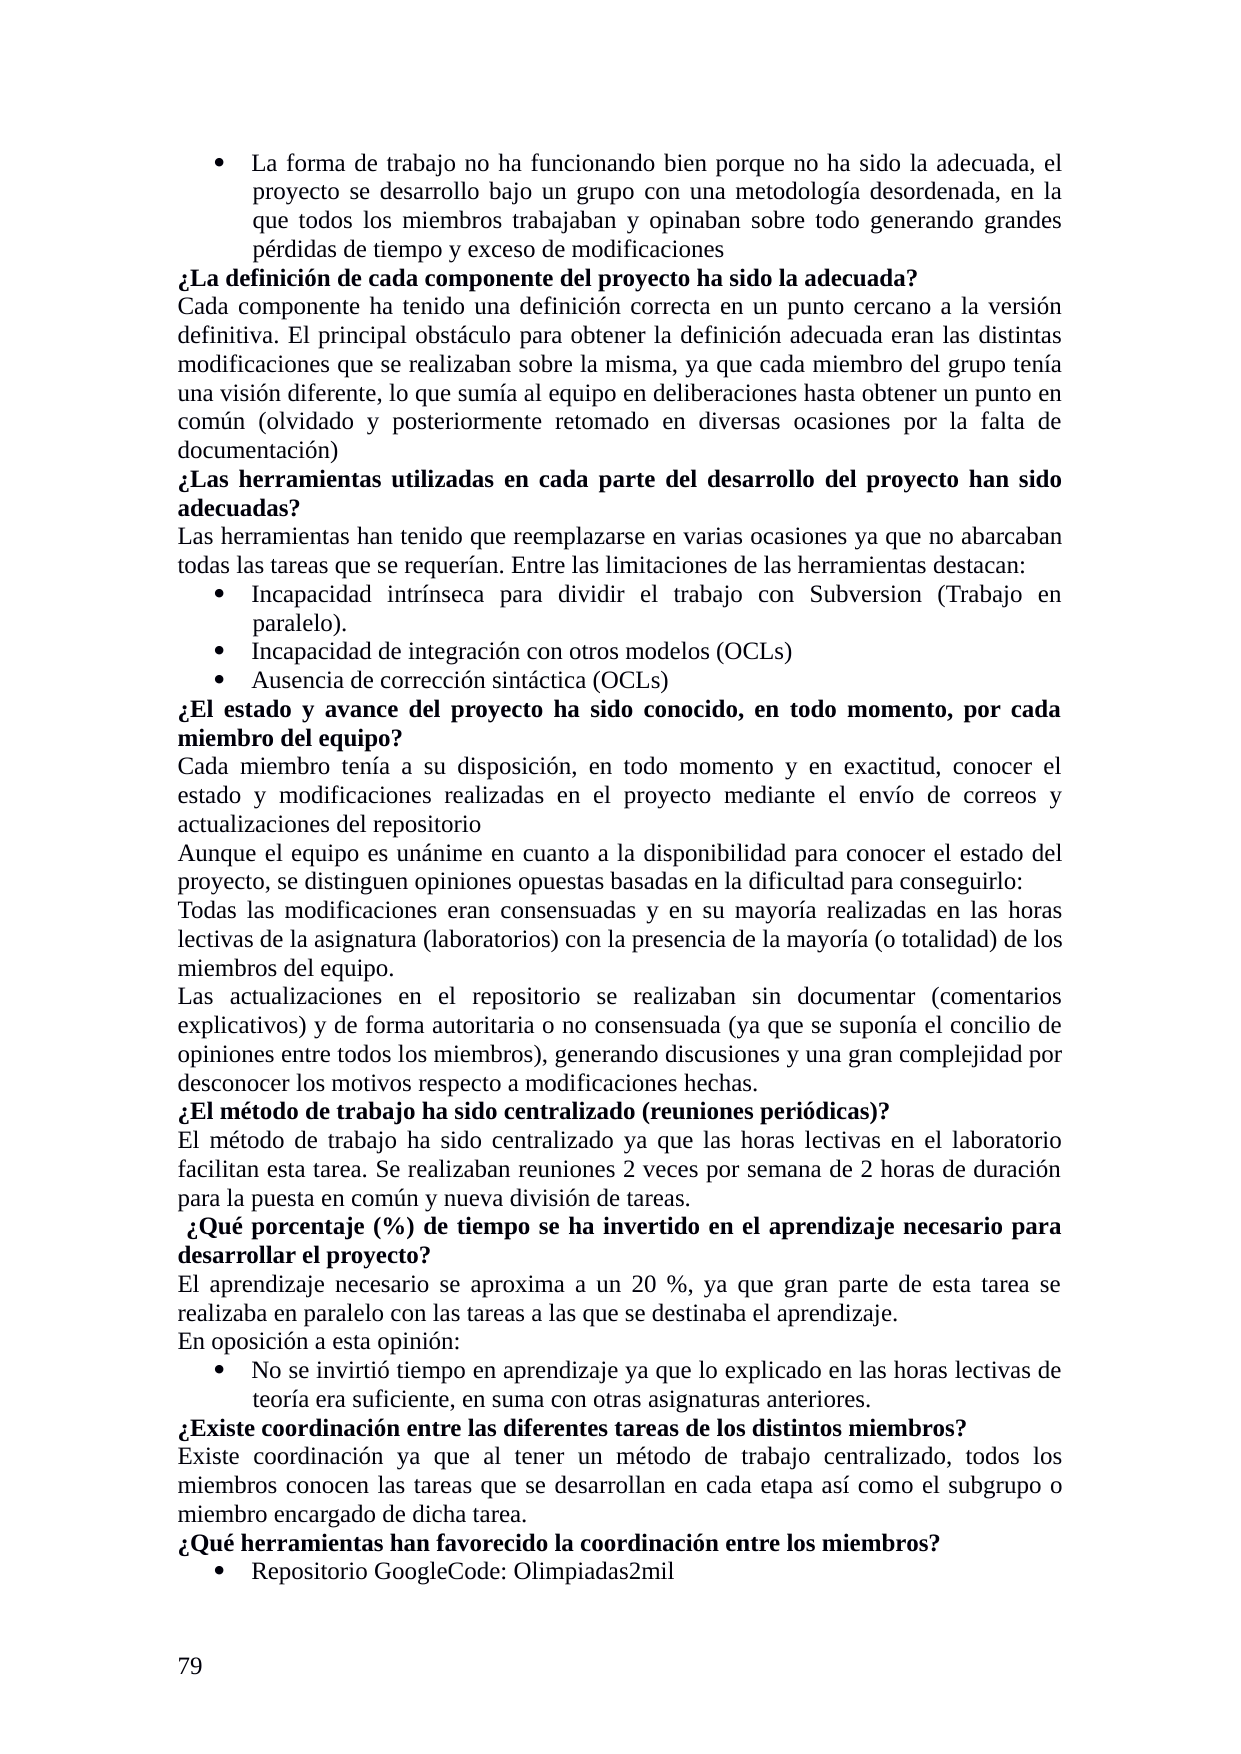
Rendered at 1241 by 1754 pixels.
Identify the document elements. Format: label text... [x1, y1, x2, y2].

text ¿El método de trabajo ha sido centralizado (reuniones periódicas)? [177, 1096, 1063, 1125]
text Aunque el equipo es unánime en cuanto a la disponibilidad para conocer el estado del proyecto, se distinguen opiniones opuestas basadas en la dificultad para conseguirlo: [177, 838, 1063, 895]
list Ausencia de corrección sintáctica (OCLs) [215, 665, 1063, 694]
text ¿El estado y avance del proyecto ha sido conocido, en todo momento, por cada miembro del equipo? [177, 694, 1063, 751]
list La forma de trabajo no ha funcionando bien porque no ha sido la adecuada, el proyecto se desarrollo bajo un grupo con una metodología desordenada, en la que todos los miembros trabajaban y opinaban sobre todo generando grandes pérdidas de tiempo y exceso de modificaciones [215, 148, 1063, 263]
text ¿Qué porcentaje (%) de tiempo se ha invertido en el aprendizaje necesario para desarrollar el proyecto? [177, 1211, 1063, 1269]
text En oposición a esta opinión: [177, 1326, 1063, 1355]
list No se invirtió tiempo en aprendizaje ya que lo explicado en las horas lectivas de teoría era suficiente, en suma con otras asignaturas anteriores. [215, 1355, 1063, 1413]
text ¿Qué herramientas han favorecido la coordinación entre los miembros? [177, 1528, 1063, 1556]
text Las herramientas han tenido que reemplazarse en varias ocasiones ya que no abarcaban todas las tareas que se requerían. Entre las limitaciones de las herramientas destacan: [177, 521, 1063, 579]
text Cada componente ha tenido una definición correcta en un punto cercano a la versión definitiva. El principal obstáculo para obtener la definición adecuada eran las distintas modificaciones que se realizaban sobre la misma, ya que cada miembro del grupo tenía una visión diferente, lo que sumía al equipo en deliberaciones hasta obtener un punto en común (olvidado y posteriormente retomado en diversas ocasiones por la falta de documentación) [177, 291, 1063, 464]
text Existe coordinación ya que al tener un método de trabajo centralizado, todos los miembros conocen las tareas que se desarrollan en cada etapa así como el subgrupo o miembro encargado de dicha tarea. [177, 1441, 1063, 1528]
text El aprendizaje necesario se aproxima a un 20 %, ya que gran parte de esta tarea se realizaba en paralelo con las tareas a las que se destinaba el aprendizaje. [177, 1269, 1063, 1326]
text Las actualizaciones en el repositorio se realizaban sin documentar (comentarios explicativos) y de forma autoritaria o no consensuada (ya que se suponía el concilio de opiniones entre todos los miembros), generando discusiones y una gran complejidad por desconocer los motivos respecto a modificaciones hechas. [177, 981, 1063, 1096]
text Todas las modificaciones eran consensuadas y en su mayoría realizadas en las horas lectivas de la asignatura (laboratorios) con la presencia de la mayoría (o totalidad) de los miembros del equipo. [177, 895, 1063, 981]
text El método de trabajo ha sido centralizado ya que las horas lectivas en el laboratorio facilitan esta tarea. Se realizaban reuniones 2 veces por semana de 2 horas de duración para la puesta en común y nueva división de tareas. [177, 1125, 1063, 1211]
list Repositorio GoogleCode: Olimpiadas2mil [215, 1556, 1063, 1585]
list Incapacidad de integración con otros modelos (OCLs) [215, 636, 1063, 665]
text ¿Existe coordinación entre las diferentes tareas de los distintos miembros? [177, 1413, 1063, 1441]
list Incapacidad intrínseca para dividir el trabajo con Subversion (Trabajo en paralelo). [215, 579, 1063, 636]
text Cada miembro tenía a su disposición, en todo momento y en exactitud, conocer el estado y modificaciones realizadas en el proyecto mediante el envío de correos y actualizaciones del repositorio [177, 751, 1063, 838]
text ¿La definición de cada componente del proyecto ha sido la adecuada? [177, 263, 1063, 291]
text ¿Las herramientas utilizadas en cada parte del desarrollo del proyecto han sido adecuadas? [177, 464, 1063, 521]
